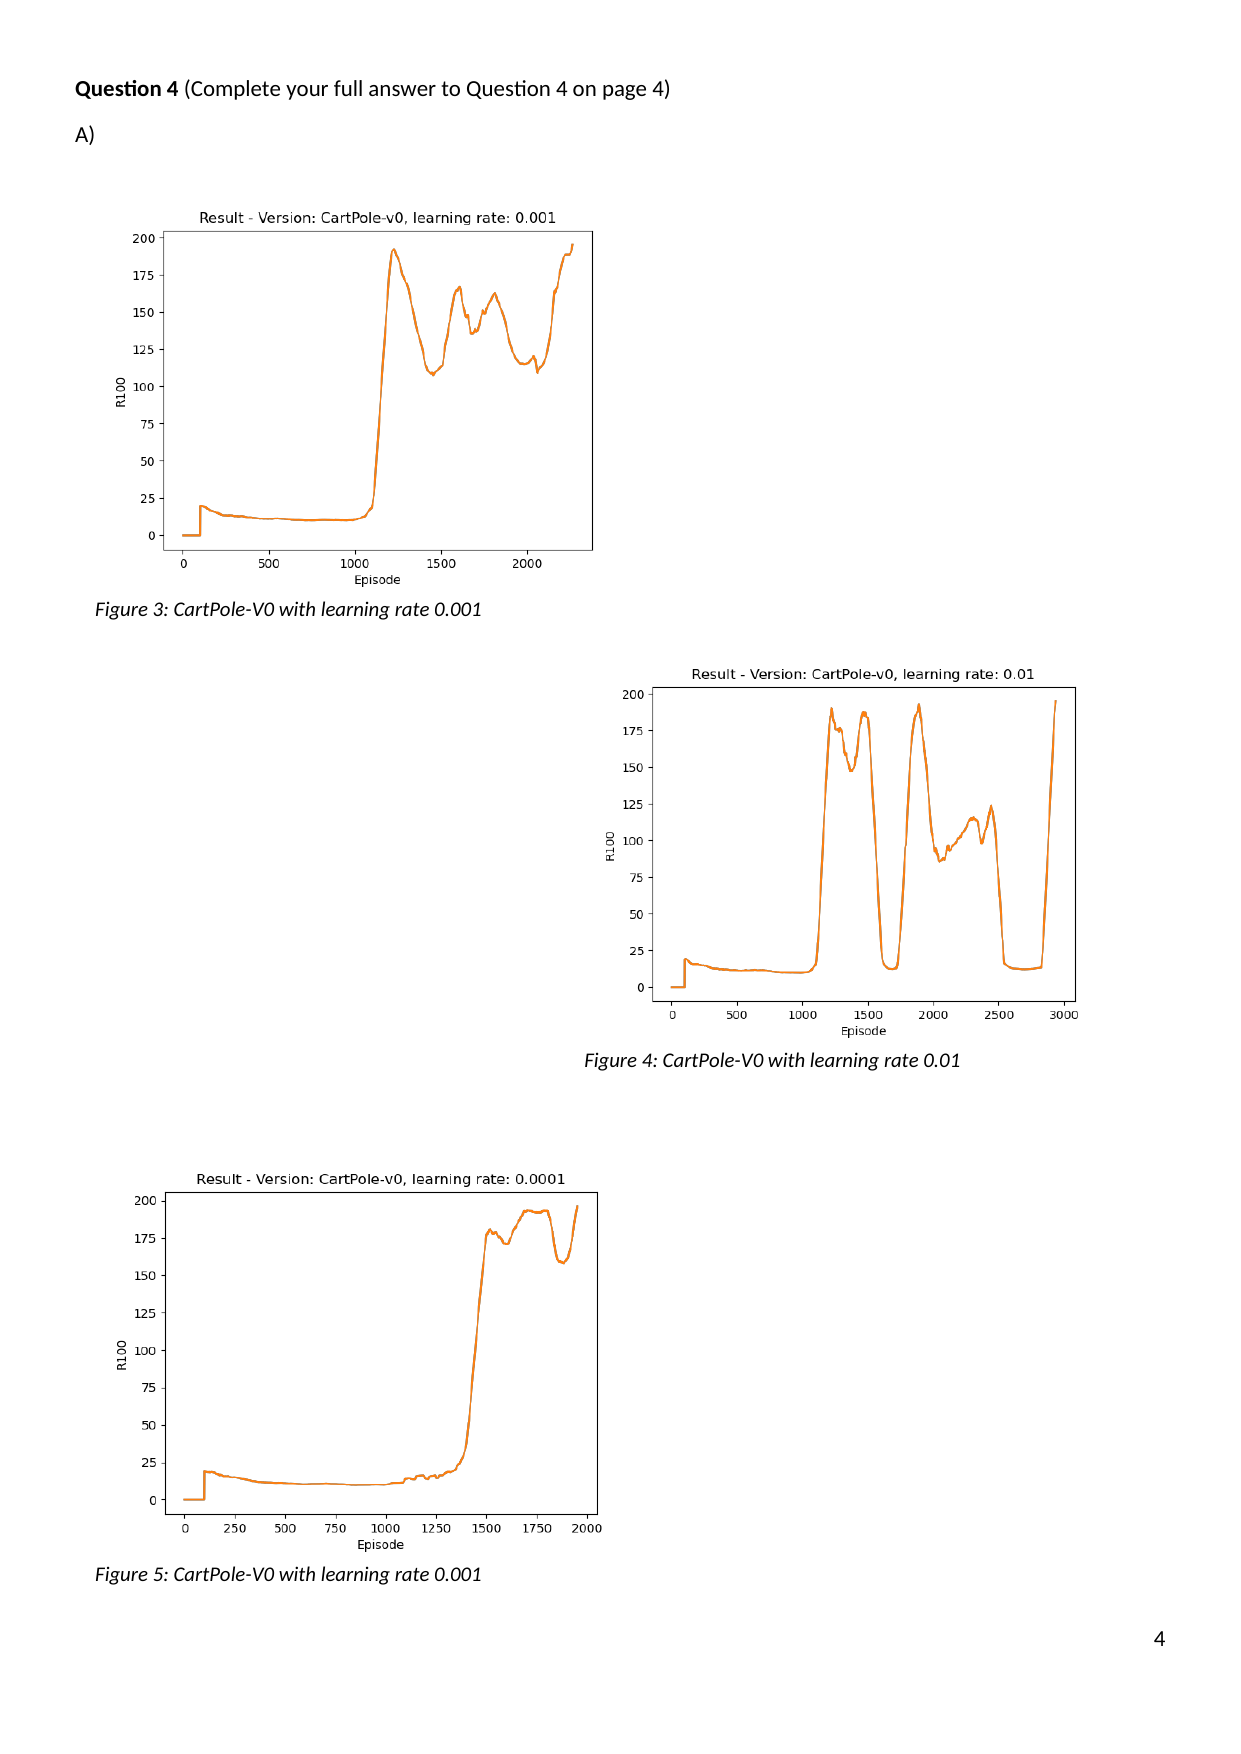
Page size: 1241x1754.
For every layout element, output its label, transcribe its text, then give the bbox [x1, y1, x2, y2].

text Question 4 (Complete your full answer to Question 4 on page 4) [75, 74, 1165, 102]
text Figure 3: CartPole-V0 with learning rate 0.001 [95, 595, 647, 622]
text Figure 4: CartPole-V0 with learning rate 0.01 [584, 1046, 1128, 1072]
picture [584, 637, 1129, 1046]
picture [95, 1141, 652, 1560]
picture [95, 180, 647, 595]
text Figure 5: CartPole-V0 with learning rate 0.001 [95, 1560, 652, 1586]
text A) [75, 120, 1165, 148]
